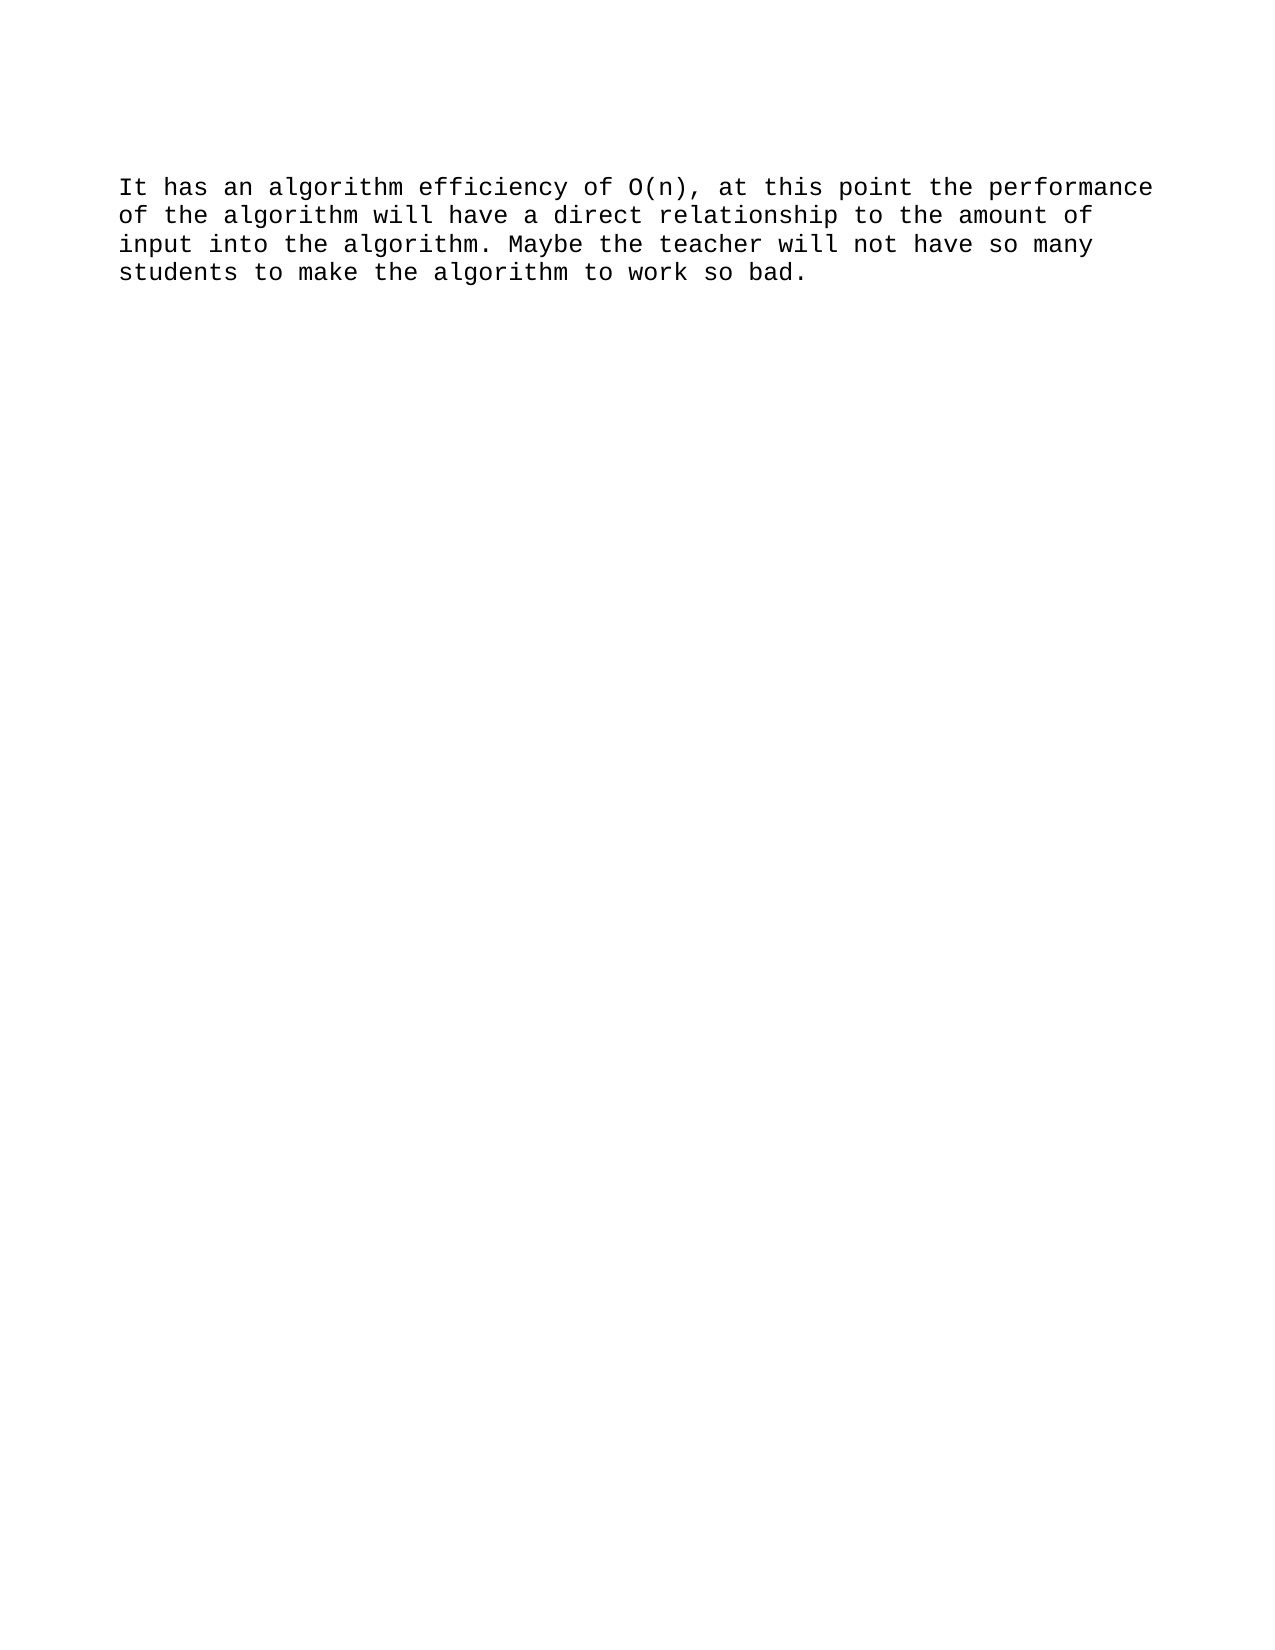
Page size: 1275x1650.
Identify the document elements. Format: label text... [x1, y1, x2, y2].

text It has an algorithm efficiency of O(n), at this point the performance of the algorithm will have a direct relationship to the amount of input into the algorithm. Maybe the teacher will not have so many students to make the algorithm to work so bad. [118, 175, 1157, 288]
